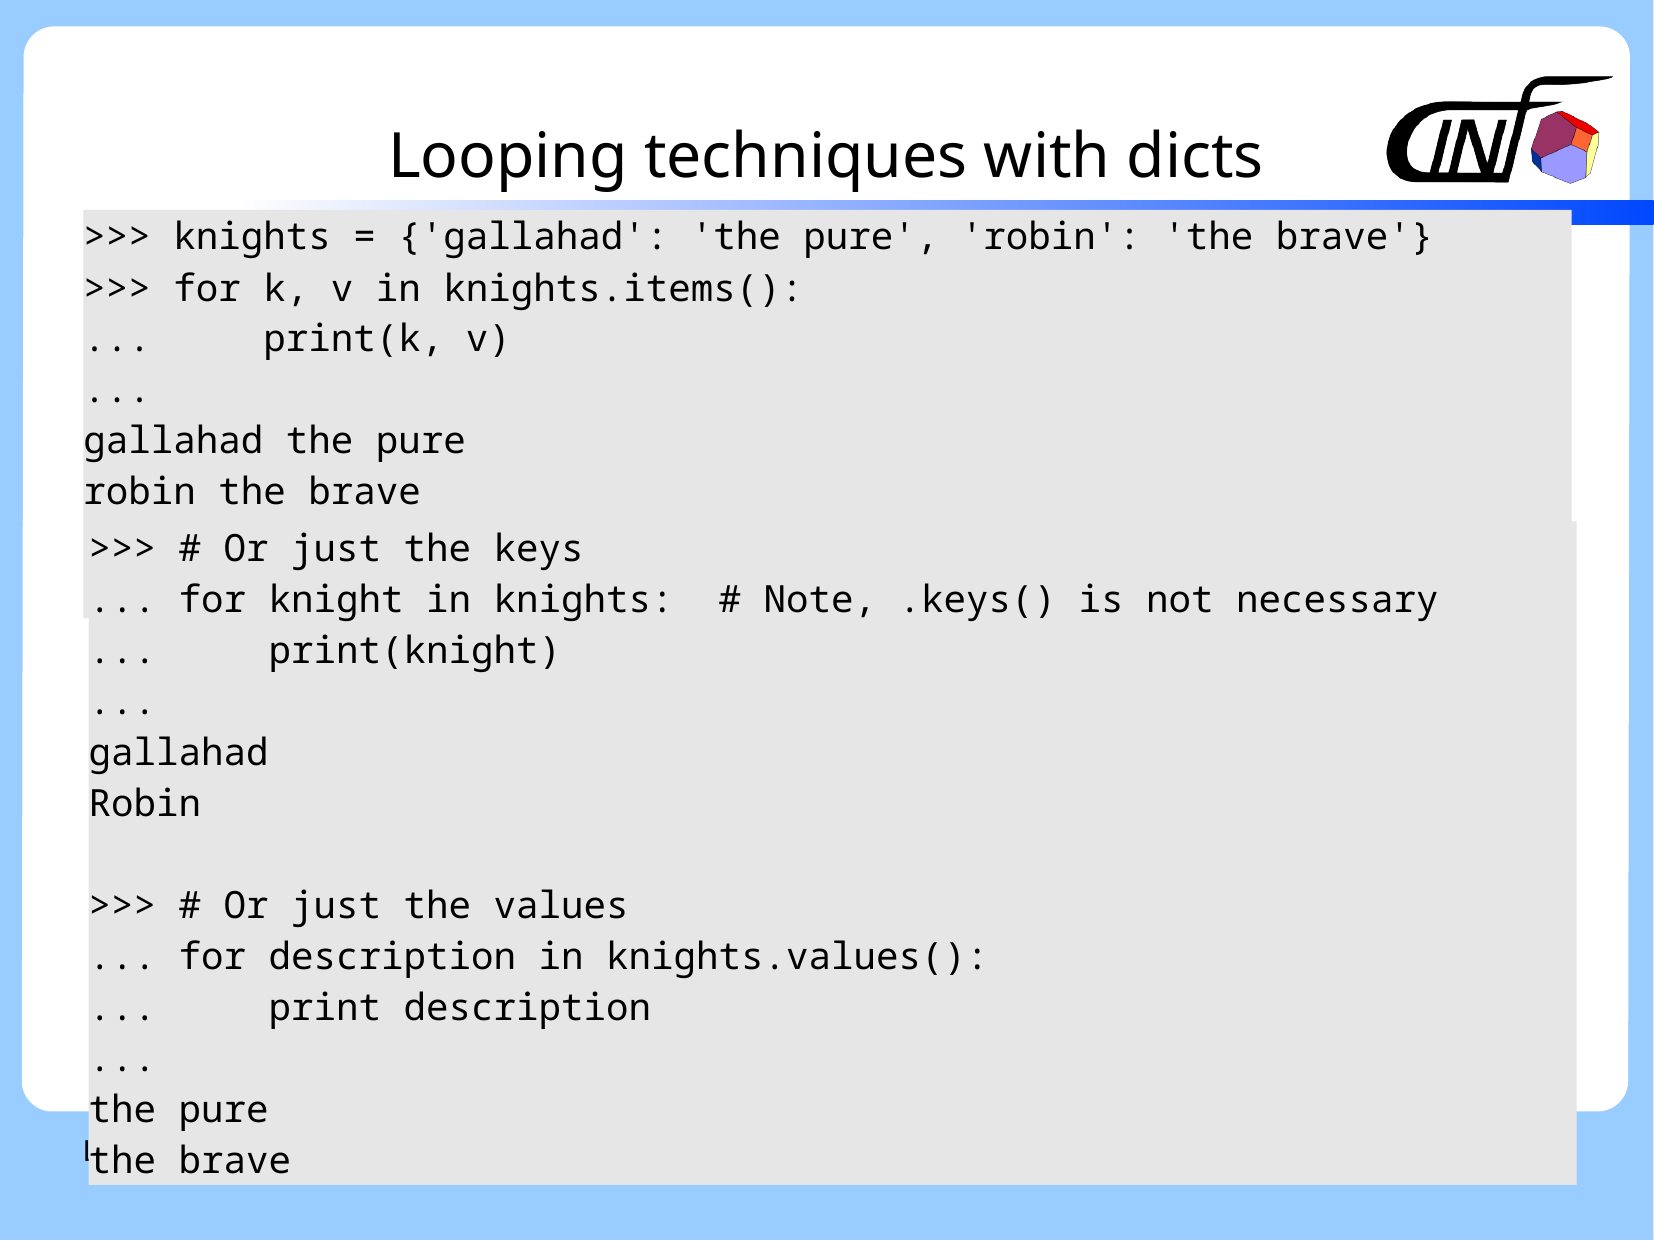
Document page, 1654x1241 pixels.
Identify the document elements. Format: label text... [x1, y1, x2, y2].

picture [1571, 76, 1613, 184]
text_box >>> # Or just the keys ... for knight in knights: # Note, .keys() is not necessary ... print(knight) ... gallahad Robin >>> # Or just the values ... for description in knights.values(): ... print description ... the pure the brave [88, 607, 1577, 1099]
title Looping techniques with dicts [82, 49, 1571, 257]
text_box >>> knights = {'gallahad': 'the pure', 'robin': 'the brave'} >>> for k, v in knights.items(): ... print(k, v) ... gallahad the pure robin the brave Code examples from https://docs.python.org/3/tutorial/ [83, 237, 1572, 591]
